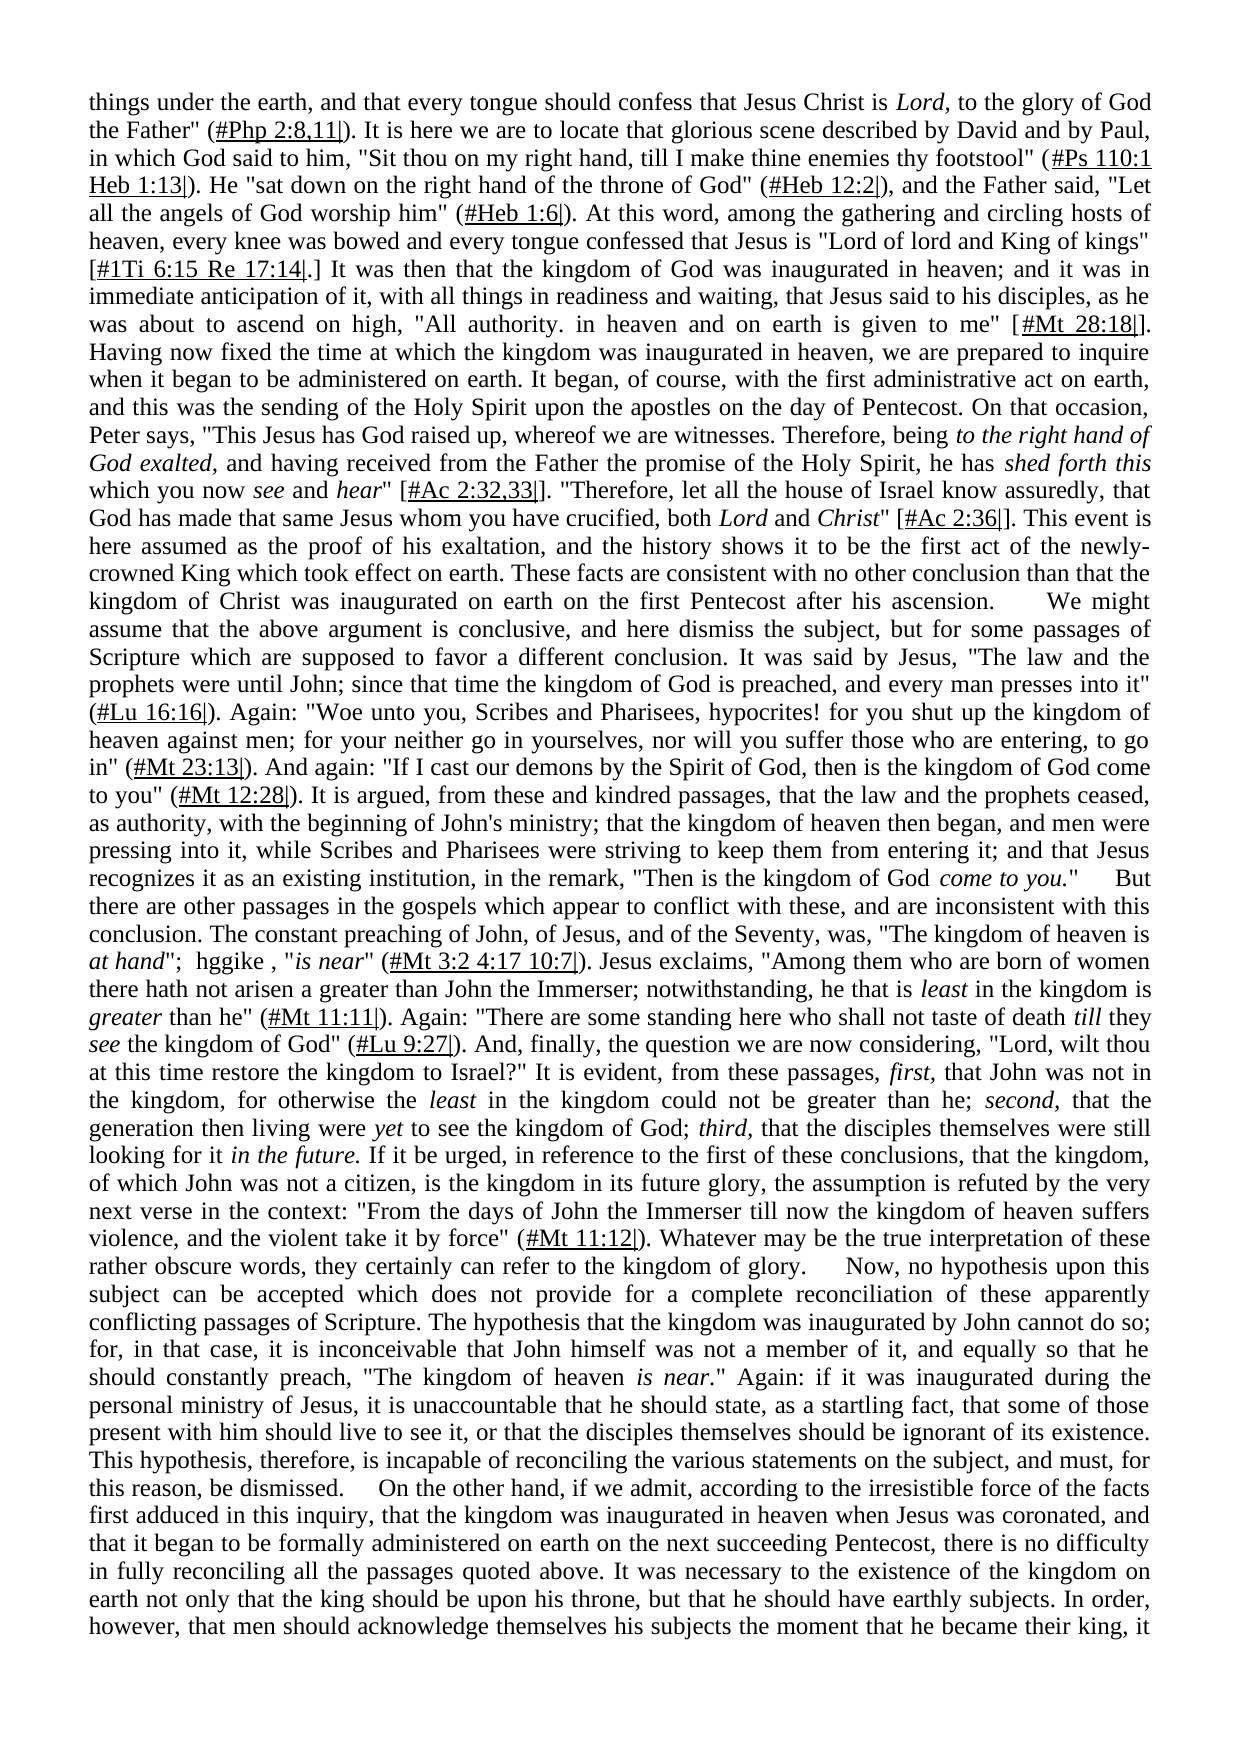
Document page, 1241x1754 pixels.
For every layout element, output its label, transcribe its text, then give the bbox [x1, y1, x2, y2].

text things under the earth, and that every tongue should confess that Jesus Christ is Lord, to the glory of God the Father" (#Php 2:8,11|). It is here we are to locate that glorious scene described by David and by Paul, in which God said to him, "Sit thou on my right hand, till I make thine enemies thy footstool" (#Ps 110:1 Heb 1:13|). He "sat down on the right hand of the throne of God" (#Heb 12:2|), and the Father said, "Let all the angels of God worship him" (#Heb 1:6|). At this word, among the gathering and circling hosts of heaven, every knee was bowed and every tongue confessed that Jesus is "Lord of lord and King of kings" [#1Ti 6:15 Re 17:14|.] It was then that the kingdom of God was inaugurated in heaven; and it was in immediate anticipation of it, with all things in readiness and waiting, that Jesus said to his disciples, as he was about to ascend on high, "All authority. in heaven and on earth is given to me" [#Mt 28:18|]. Having now fixed the time at which the kingdom was inaugurated in heaven, we are prepared to inquire when it began to be administered on earth. It began, of course, with the first administrative act on earth, and this was the sending of the Holy Spirit upon the apostles on the day of Pentecost. On that occasion, Peter says, "This Jesus has God raised up, whereof we are witnesses. Therefore, being to the right hand of God exalted, and having received from the Father the promise of the Holy Spirit, he has shed forth this which you now see and hear" [#Ac 2:32,33|]. "Therefore, let all the house of Israel know assuredly, that God has made that same Jesus whom you have crucified, both Lord and Christ" [#Ac 2:36|]. This event is here assumed as the proof of his exaltation, and the history shows it to be the first act of the newly-crowned King which took effect on earth. These facts are consistent with no other conclusion than that the kingdom of Christ was inaugurated on earth on the first Pentecost after his ascension. We might assume that the above argument is conclusive, and here dismiss the subject, but for some passages of Scripture which are supposed to favor a different conclusion. It was said by Jesus, "The law and the prophets were until John; since that time the kingdom of God is preached, and every man presses into it" (#Lu 16:16|). Again: "Woe unto you, Scribes and Pharisees, hypocrites! for you shut up the kingdom of heaven against men; for your neither go in yourselves, nor will you suffer those who are entering, to go in" (#Mt 23:13|). And again: "If I cast our demons by the Spirit of God, then is the kingdom of God come to you" (#Mt 12:28|). It is argued, from these and kindred passages, that the law and the prophets ceased, as authority, with the beginning of John's ministry; that the kingdom of heaven then began, and men were pressing into it, while Scribes and Pharisees were striving to keep them from entering it; and that Jesus recognizes it as an existing institution, in the remark, "Then is the kingdom of God come to you." But there are other passages in the gospels which appear to conflict with these, and are inconsistent with this conclusion. The constant preaching of John, of Jesus, and of the Seventy, was, "The kingdom of heaven is at hand"; hggike , "is near" (#Mt 3:2 4:17 10:7|). Jesus exclaims, "Among them who are born of women there hath not arisen a greater than John the Immerser; notwithstanding, he that is least in the kingdom is greater than he" (#Mt 11:11|). Again: "There are some standing here who shall not taste of death till they see the kingdom of God" (#Lu 9:27|). And, finally, the question we are now considering, "Lord, wilt thou at this time restore the kingdom to Israel?" It is evident, from these passages, first, that John was not in the kingdom, for otherwise the least in the kingdom could not be greater than he; second, that the generation then living were yet to see the kingdom of God; third, that the disciples themselves were still looking for it in the future. If it be urged, in reference to the first of these conclusions, that the kingdom, of which John was not a citizen, is the kingdom in its future glory, the assumption is refuted by the very next verse in the context: "From the days of John the Immerser till now the kingdom of heaven suffers violence, and the violent take it by force" (#Mt 11:12|). Whatever may be the true interpretation of these rather obscure words, they certainly can refer to the kingdom of glory. Now, no hypothesis upon this subject can be accepted which does not provide for a complete reconciliation of these apparently conflicting passages of Scripture. The hypothesis that the kingdom was inaugurated by John cannot do so; for, in that case, it is inconceivable that John himself was not a member of it, and equally so that he should constantly preach, "The kingdom of heaven is near." Again: if it was inaugurated during the personal ministry of Jesus, it is unaccountable that he should state, as a startling fact, that some of those present with him should live to see it, or that the disciples themselves should be ignorant of its existence. This hypothesis, therefore, is incapable of reconciling the various statements on the subject, and must, for this reason, be dismissed. On the other hand, if we admit, according to the irresistible force of the facts first adduced in this inquiry, that the kingdom was inaugurated in heaven when Jesus was coronated, and that it began to be formally administered on earth on the next succeeding Pentecost, there is no difficulty in fully reconciling all the passages quoted above. It was necessary to the existence of the kingdom on earth not only that the king should be upon his throne, but that he should have earthly subjects. In order, however, that men should acknowledge themselves his subjects the moment that he became their king, it [88, 88, 1152, 1640]
